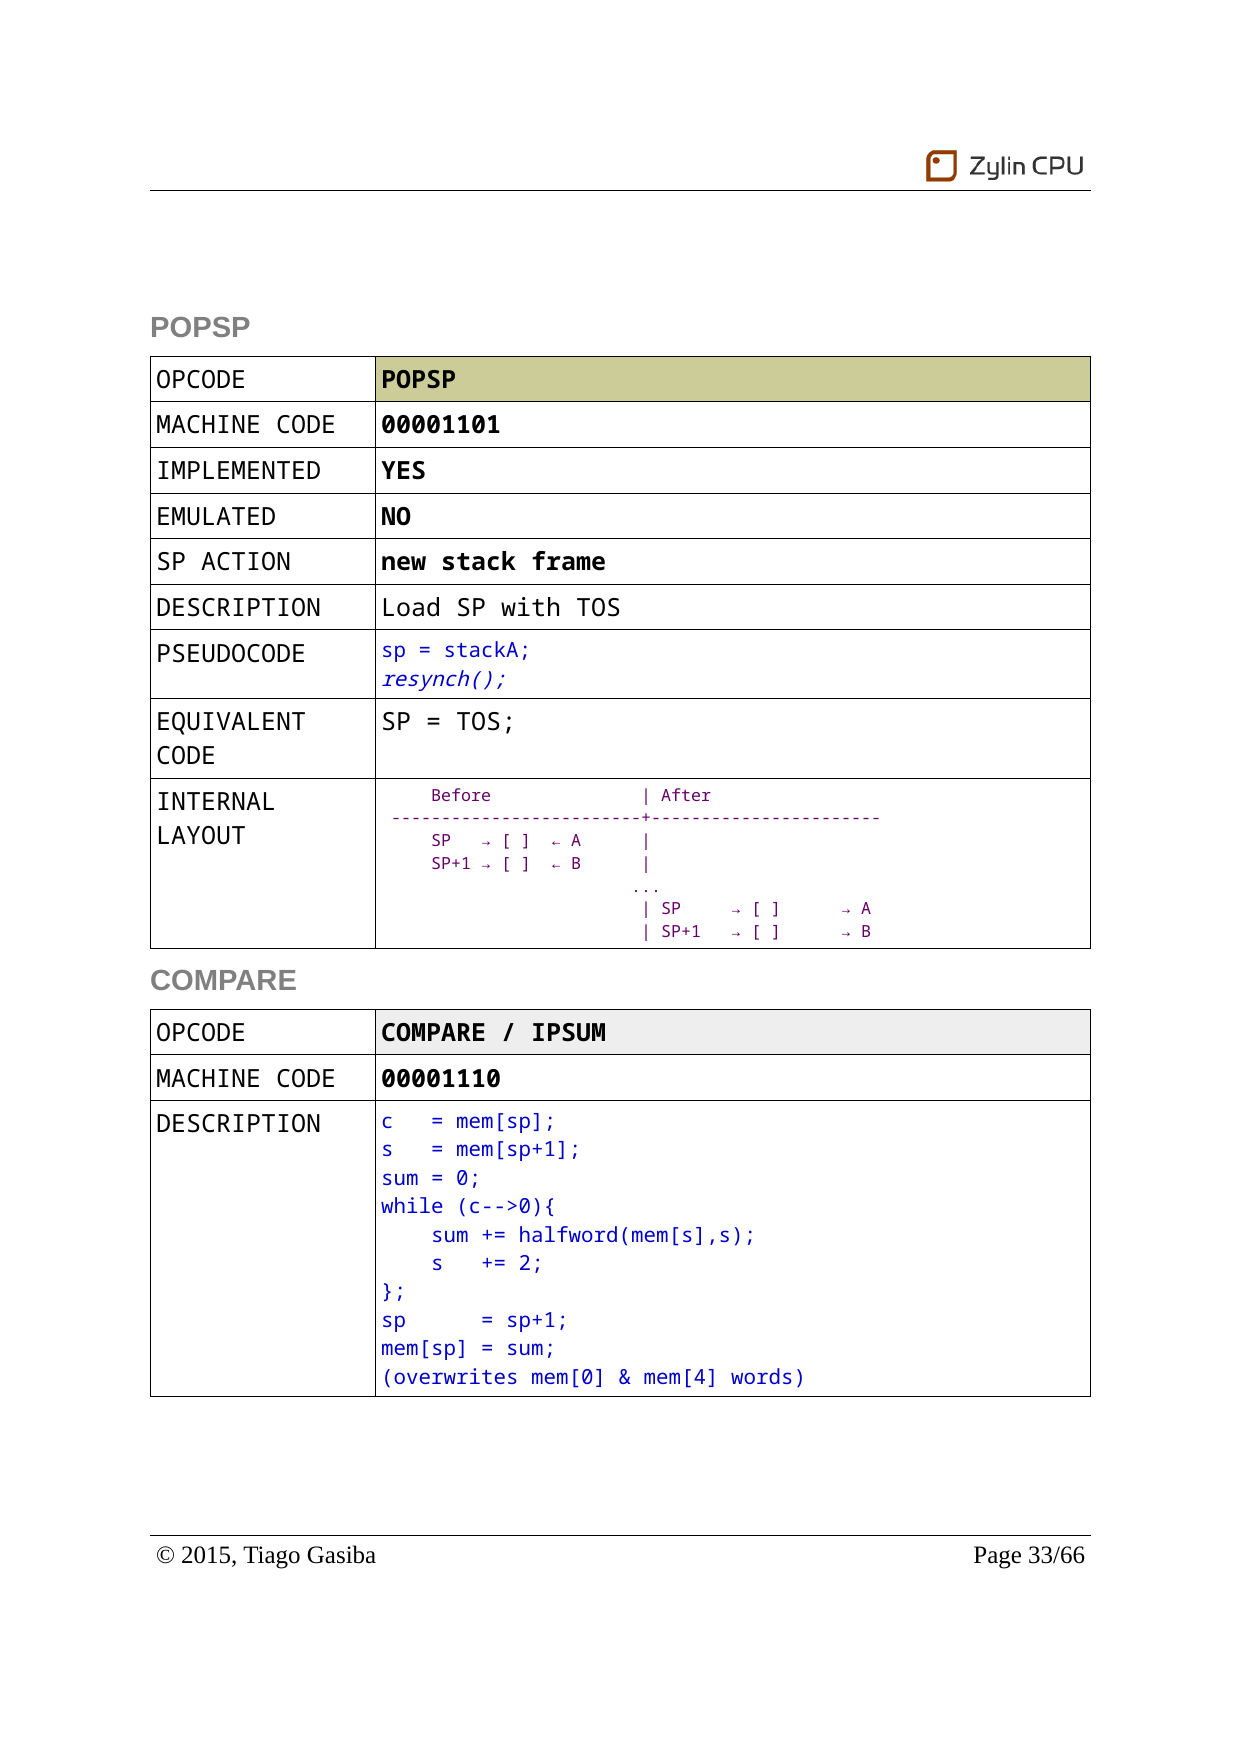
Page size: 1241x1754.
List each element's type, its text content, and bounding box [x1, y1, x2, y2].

table_cell PSEUDOCODE [151, 630, 375, 698]
table_cell DESCRIPTION [151, 585, 375, 629]
table_cell 00001110 [376, 1055, 1090, 1100]
table_header COMPARE / IPSUM [376, 1010, 1090, 1054]
table_cell new stack frame [376, 539, 1090, 584]
table_cell EQUIVALENT CODE [151, 699, 375, 778]
table_header OPCODE [151, 1010, 375, 1054]
table_cell 00001101 [376, 402, 1090, 447]
table_cell INTERNAL LAYOUT [151, 779, 375, 948]
table_cell MACHINE CODE [151, 402, 375, 447]
table_cell MACHINE CODE [151, 1055, 375, 1100]
table_cell c = mem[sp]; s = mem[sp+1]; sum = 0; while (c-->0){ sum += halfword(mem[s],s); s += 2; }; sp = sp+1; mem[sp] = sum; (overwrites mem[0] & mem[4] words) [376, 1101, 1090, 1396]
table_cell Before | After -------------------------+----------------------- SP → [ ] ← A | SP+1 → [ ] ← B | ... | SP → [ ] → A | SP+1 → [ ] → B [376, 779, 1090, 948]
table_cell NO [376, 494, 1090, 538]
table_cell EMULATED [151, 494, 375, 538]
subtitle POPSP [150, 310, 1091, 343]
table_cell sp = stackA; resynch(); [376, 630, 1090, 698]
table_cell YES [376, 448, 1090, 493]
table_header OPCODE [151, 357, 375, 401]
table_cell SP ACTION [151, 539, 375, 584]
table_cell Load SP with TOS [376, 585, 1090, 629]
picture [922, 148, 1151, 185]
table_cell SP = TOS; [376, 699, 1090, 778]
table_header POPSP [376, 357, 1090, 401]
subtitle COMPARE [150, 963, 1091, 996]
table_cell DESCRIPTION [151, 1101, 375, 1396]
table_cell IMPLEMENTED [151, 448, 375, 493]
